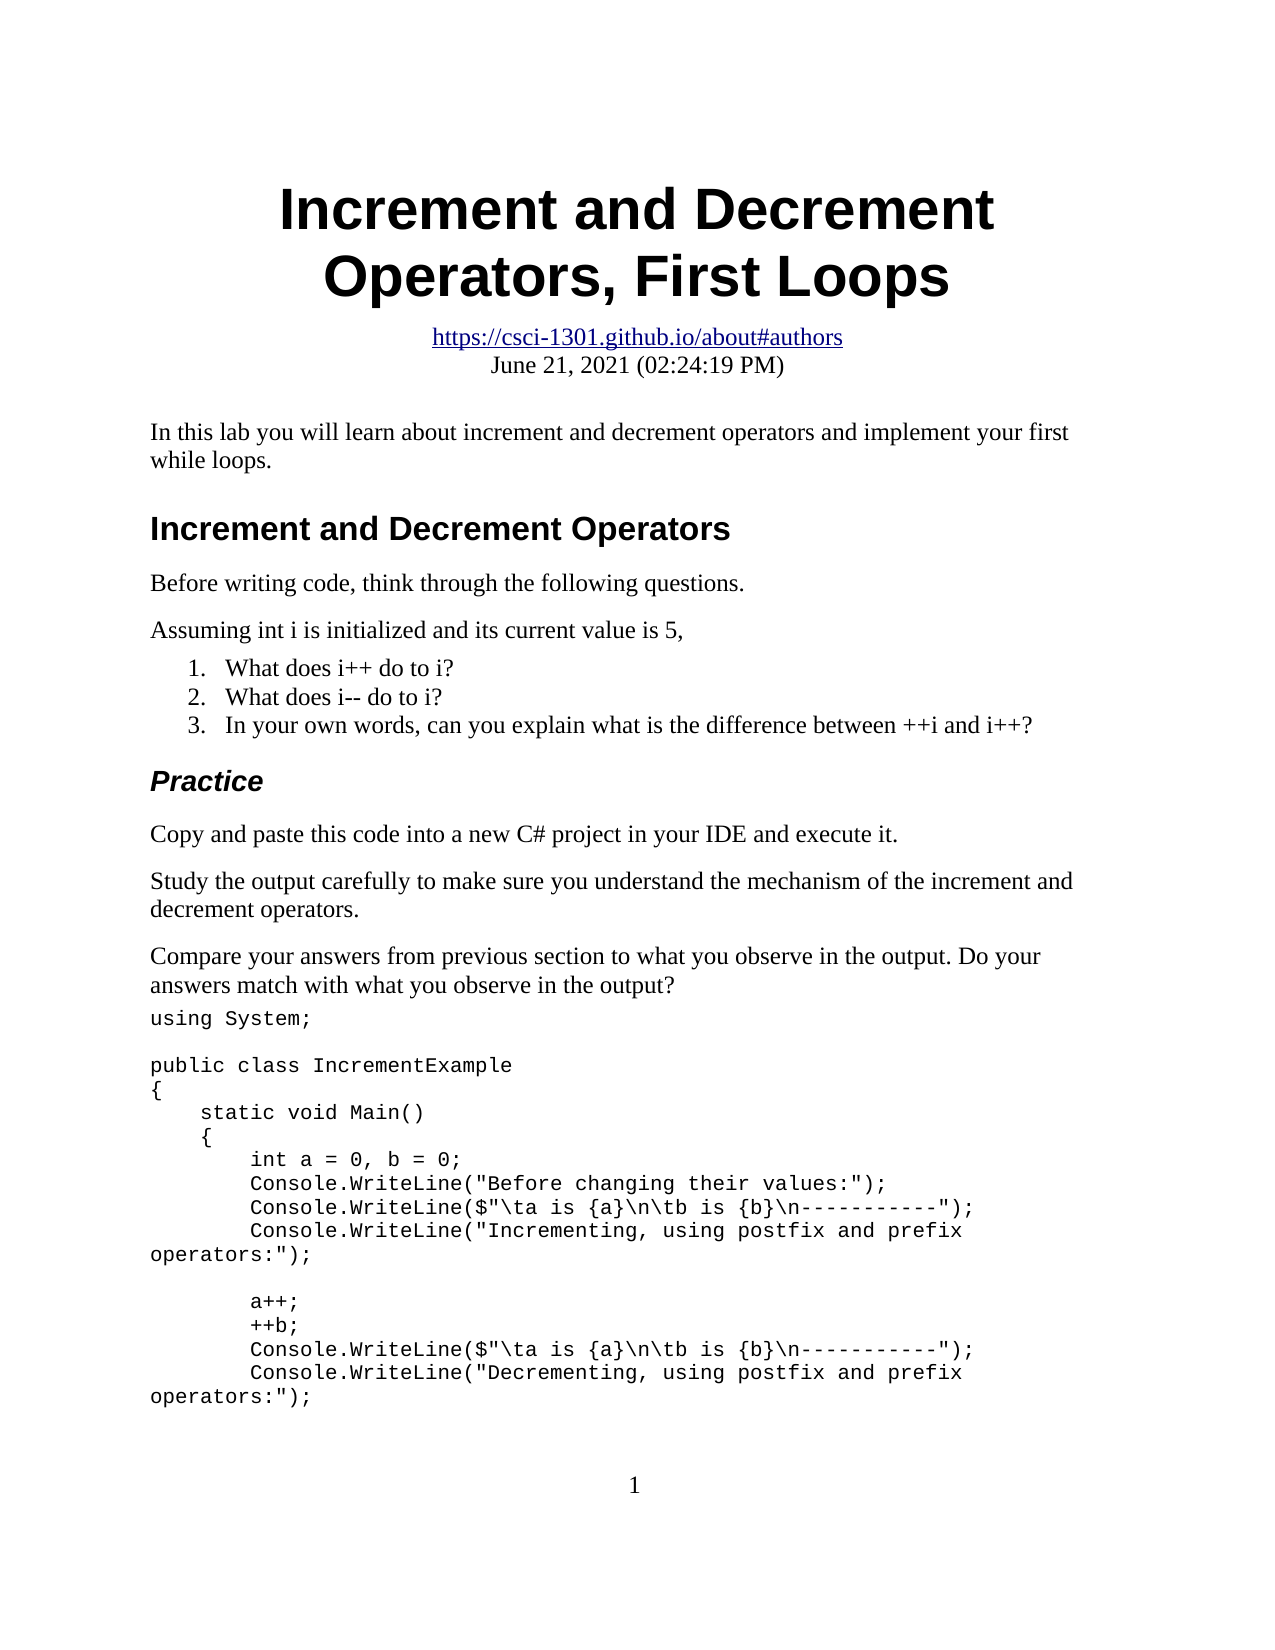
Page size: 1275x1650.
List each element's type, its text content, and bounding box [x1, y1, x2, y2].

text { [150, 1078, 1125, 1102]
text Console.WriteLine("Before changing their values:"); [150, 1173, 1125, 1197]
title Increment and Decrement Operators, First Loops [150, 175, 1125, 309]
text ++b; [150, 1315, 1125, 1339]
text static void Main() [150, 1102, 1125, 1126]
text Study the output carefully to make sure you understand the mechanism of the increment and decrement operators. [150, 866, 1125, 923]
subtitle Increment and Decrement Operators [150, 508, 1125, 547]
text June 21, 2021 (02:24:19 PM) [150, 350, 1125, 379]
text int a = 0, b = 0; [150, 1149, 1125, 1173]
text Console.WriteLine($"\ta is {a}\n\tb is {b}\n-----------"); [150, 1197, 1125, 1220]
text { [150, 1126, 1125, 1149]
list In your own words, can you explain what is the difference between ++i and i++? [187, 710, 1125, 739]
text https://csci-1301.github.io/about#authors [150, 322, 1125, 350]
text Console.WriteLine("Decrementing, using postfix and prefix operators:"); [150, 1362, 1125, 1409]
subtitle Practice [150, 764, 1125, 798]
text public class IncrementExample [150, 1055, 1125, 1078]
text using System; [150, 1008, 1125, 1031]
text In this lab you will learn about increment and decrement operators and implement your first while loops. [150, 417, 1125, 474]
text Before writing code, think through the following questions. [150, 568, 1125, 597]
text Compare your answers from previous section to what you observe in the output. Do your answers match with what you observe in the output? [150, 941, 1125, 999]
text Assuming int i is initialized and its current value is 5, [150, 615, 1125, 644]
text Copy and paste this code into a new C# project in your IDE and execute it. [150, 819, 1125, 848]
text a++; [150, 1291, 1125, 1315]
list What does i++ do to i? [187, 653, 1125, 682]
list What does i-- do to i? [187, 682, 1125, 710]
text Console.WriteLine("Incrementing, using postfix and prefix operators:"); [150, 1220, 1125, 1268]
text Console.WriteLine($"\ta is {a}\n\tb is {b}\n-----------"); [150, 1339, 1125, 1362]
